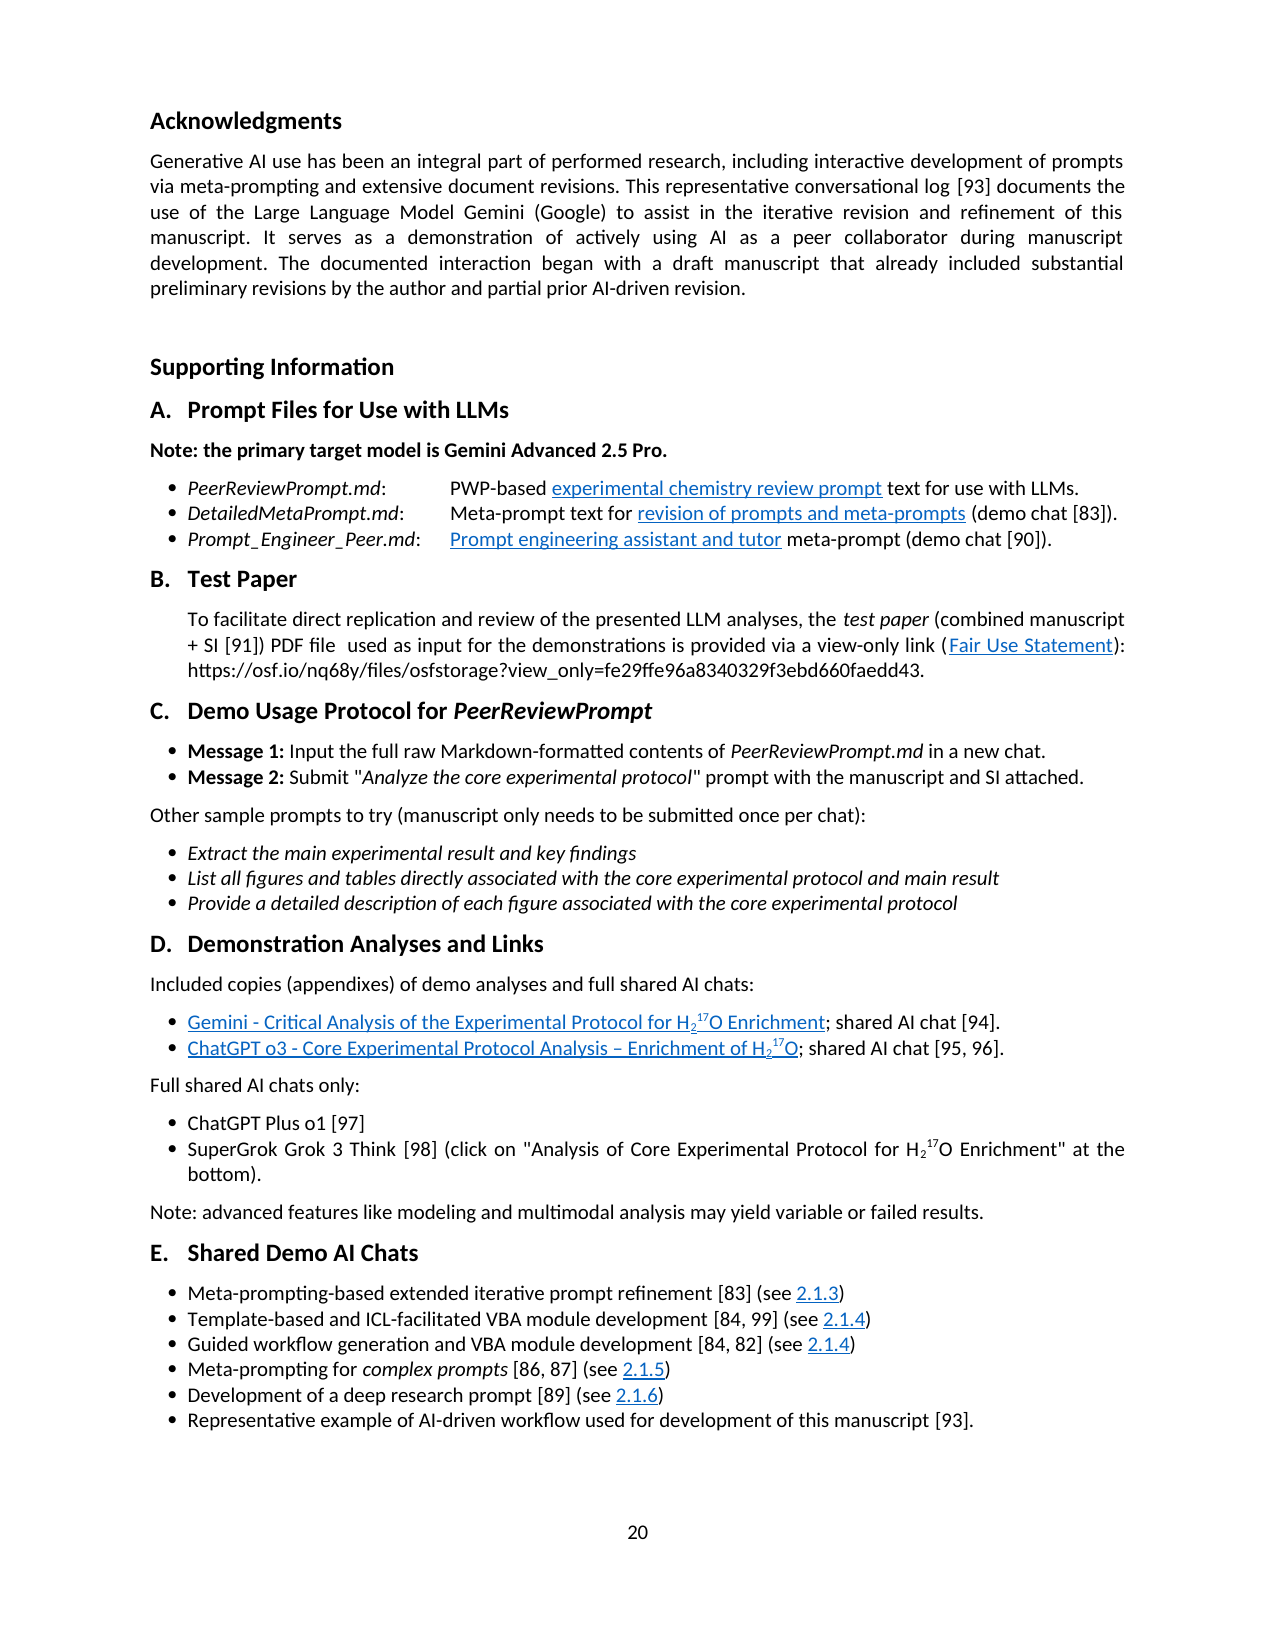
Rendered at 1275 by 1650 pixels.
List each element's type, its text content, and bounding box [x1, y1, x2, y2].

text Full shared AI chats only: [150, 1073, 1125, 1098]
list SuperGrok Grok 3 Think [98] (click on "Analysis of Core Experimental Protocol for H217O Enrichment" at the bottom). [169, 1136, 1125, 1187]
subtitle Shared Demo AI Chats [150, 1237, 1125, 1268]
list Development of a deep research prompt [89] (see 2.1.6) [169, 1382, 1125, 1407]
text To facilitate direct replication and review of the presented LLM analyses, the test paper (combined manuscript + SI [91]) PDF file used as input for the demonstrations is provided via a view-only link (Fair Use Statement): https://osf.io/nq68y/files/osfstorage?view_only=fe29ffe96a8340329f3ebd660faedd43. [187, 607, 1125, 683]
subtitle Supporting Information [150, 351, 1125, 381]
text Included copies (appendixes) of demo analyses and full shared AI chats: [150, 971, 1125, 997]
subtitle Prompt Files for Use with LLMs [150, 394, 1125, 424]
list DetailedMetaPrompt.md: Meta-prompt text for revision of prompts and meta-prompts (demo chat [83]). [169, 500, 1125, 526]
list Prompt_Engineer_Peer.md: Prompt engineering assistant and tutor meta-prompt (demo chat [90]). [169, 526, 1125, 551]
list Message 2: Submit "Analyze the core experimental protocol" prompt with the manuscript and SI attached. [169, 764, 1125, 789]
text Note: advanced features like modeling and multimodal analysis may yield variable or failed results. [150, 1199, 1125, 1225]
text Other sample prompts to try (manuscript only needs to be submitted once per chat): [150, 802, 1125, 827]
list Extract the main experimental result and key findings [169, 840, 1125, 865]
text Generative AI use has been an integral part of performed research, including interactive development of prompts via meta-prompting and extensive document revisions. This representative conversational log [93] documents the use of the Large Language Model Gemini (Google) to assist in the iterative revision and refinement of this manuscript. It serves as a demonstration of actively using AI as a peer collaborator during manuscript development. The documented interaction began with a draft manuscript that already included substantial preliminary revisions by the author and partial prior AI-driven revision. [150, 148, 1125, 301]
list Meta-prompting-based extended iterative prompt refinement [83] (see 2.1.3) [169, 1280, 1125, 1306]
subtitle Test Paper [150, 564, 1125, 594]
list ChatGPT o3 - Core Experimental Protocol Analysis – Enrichment of H217O; shared AI chat [95, 96]. [169, 1035, 1125, 1060]
text Note: the primary target model is Gemini Advanced 2.5 Pro. [150, 437, 1125, 462]
list Guided workflow generation and VBA module development [84, 82] (see 2.1.4) [169, 1331, 1125, 1357]
list Gemini - Critical Analysis of the Experimental Protocol for H217O Enrichment; shared AI chat [94]. [169, 1009, 1125, 1035]
list Message 1: Input the full raw Markdown-formatted contents of PeerReviewPrompt.md in a new chat. [169, 738, 1125, 764]
list Representative example of AI-driven workflow used for development of this manuscript [93]. [169, 1407, 1125, 1433]
subtitle Acknowledgments [150, 105, 1125, 136]
list Provide a detailed description of each figure associated with the core experimental protocol [169, 891, 1125, 916]
list Template-based and ICL-facilitated VBA module development [84, 99] (see 2.1.4) [169, 1306, 1125, 1331]
list List all figures and tables directly associated with the core experimental protocol and main result [169, 865, 1125, 891]
list Meta-prompting for complex prompts [86, 87] (see 2.1.5) [169, 1357, 1125, 1382]
list ChatGPT Plus o1 [97] [169, 1111, 1125, 1136]
subtitle Demonstration Analyses and Links [150, 928, 1125, 959]
subtitle Demo Usage Protocol for PeerReviewPrompt [150, 695, 1125, 726]
list PeerReviewPrompt.md: PWP-based experimental chemistry review prompt text for use with LLMs. [169, 475, 1125, 500]
